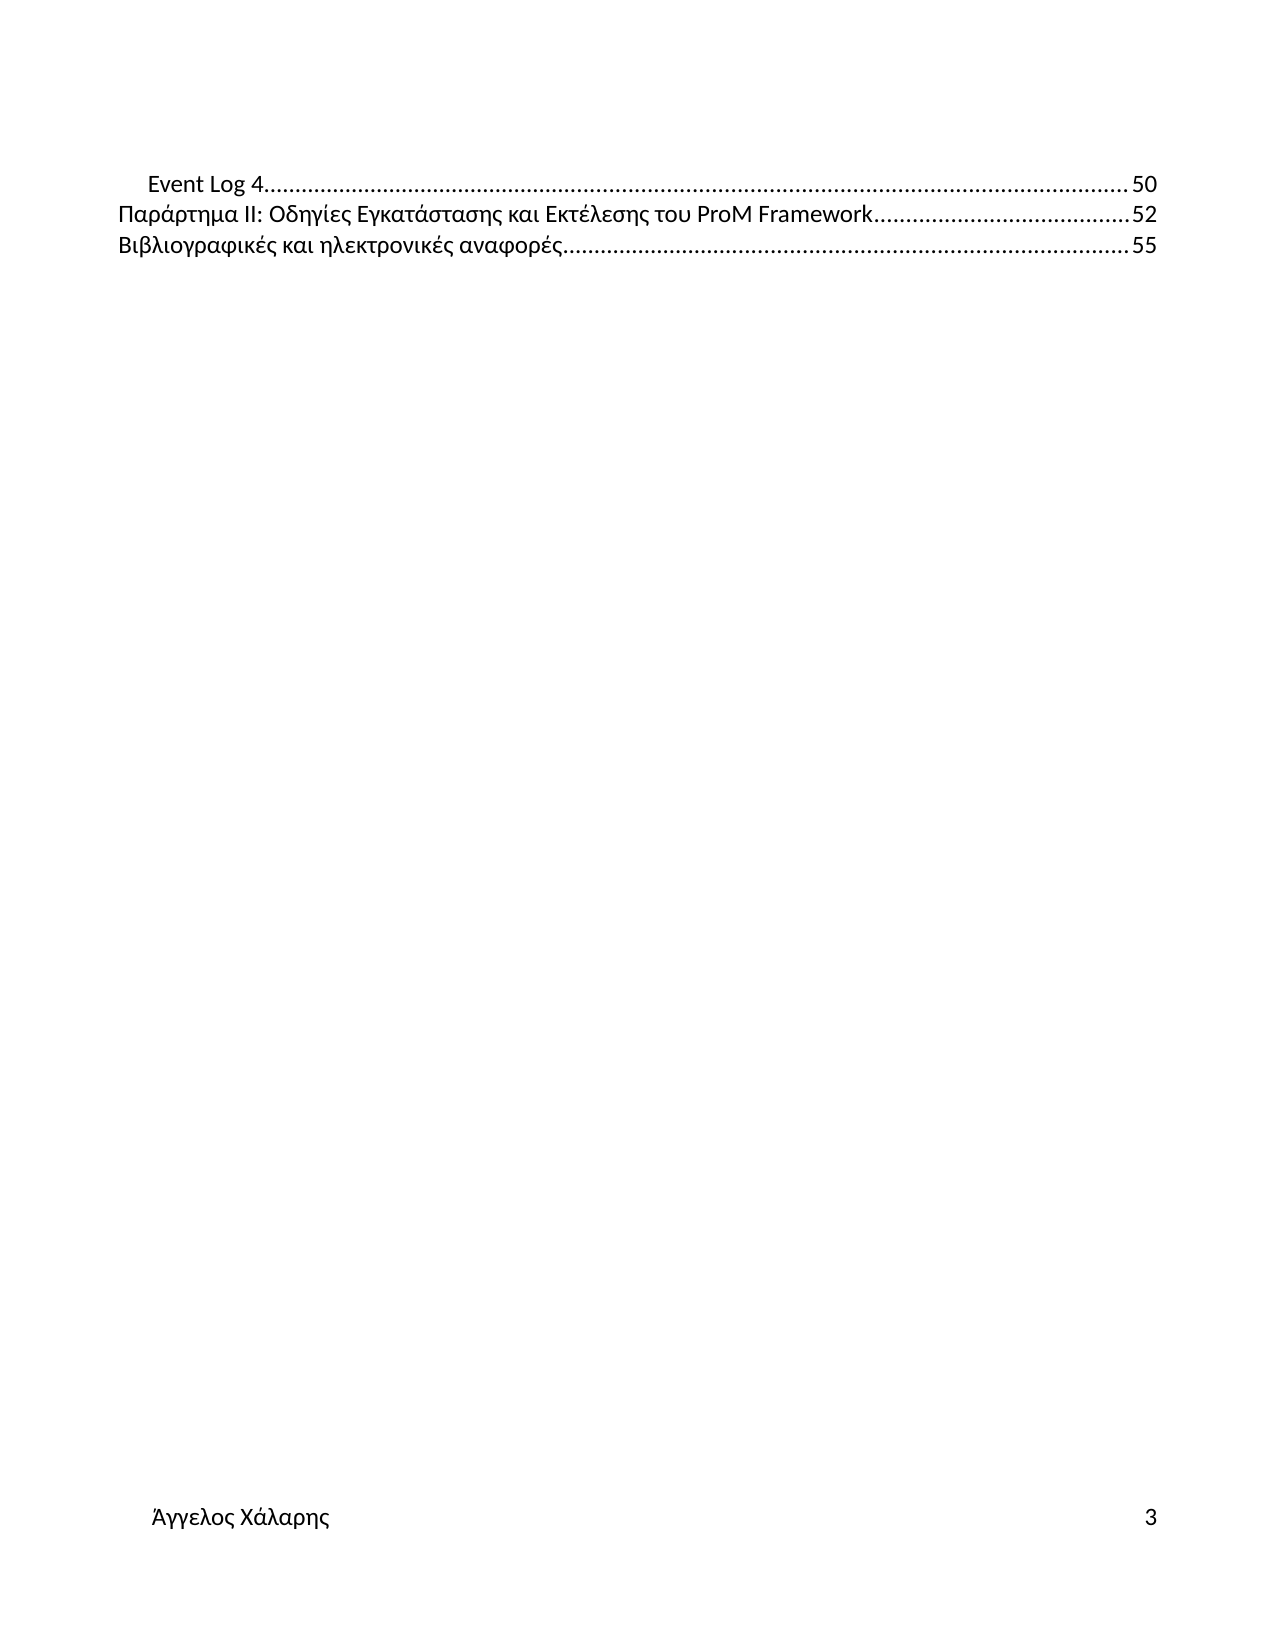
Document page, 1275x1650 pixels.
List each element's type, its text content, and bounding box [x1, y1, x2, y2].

text Event Log 4 50 [148, 168, 1157, 198]
text Βιβλιογραφικές και ηλεκτρονικές αναφορές 55 [118, 229, 1157, 259]
text Παράρτημα ΙΙ: Οδηγίες Εγκατάστασης και Εκτέλεσης του ProM Framework 52 [118, 198, 1157, 229]
